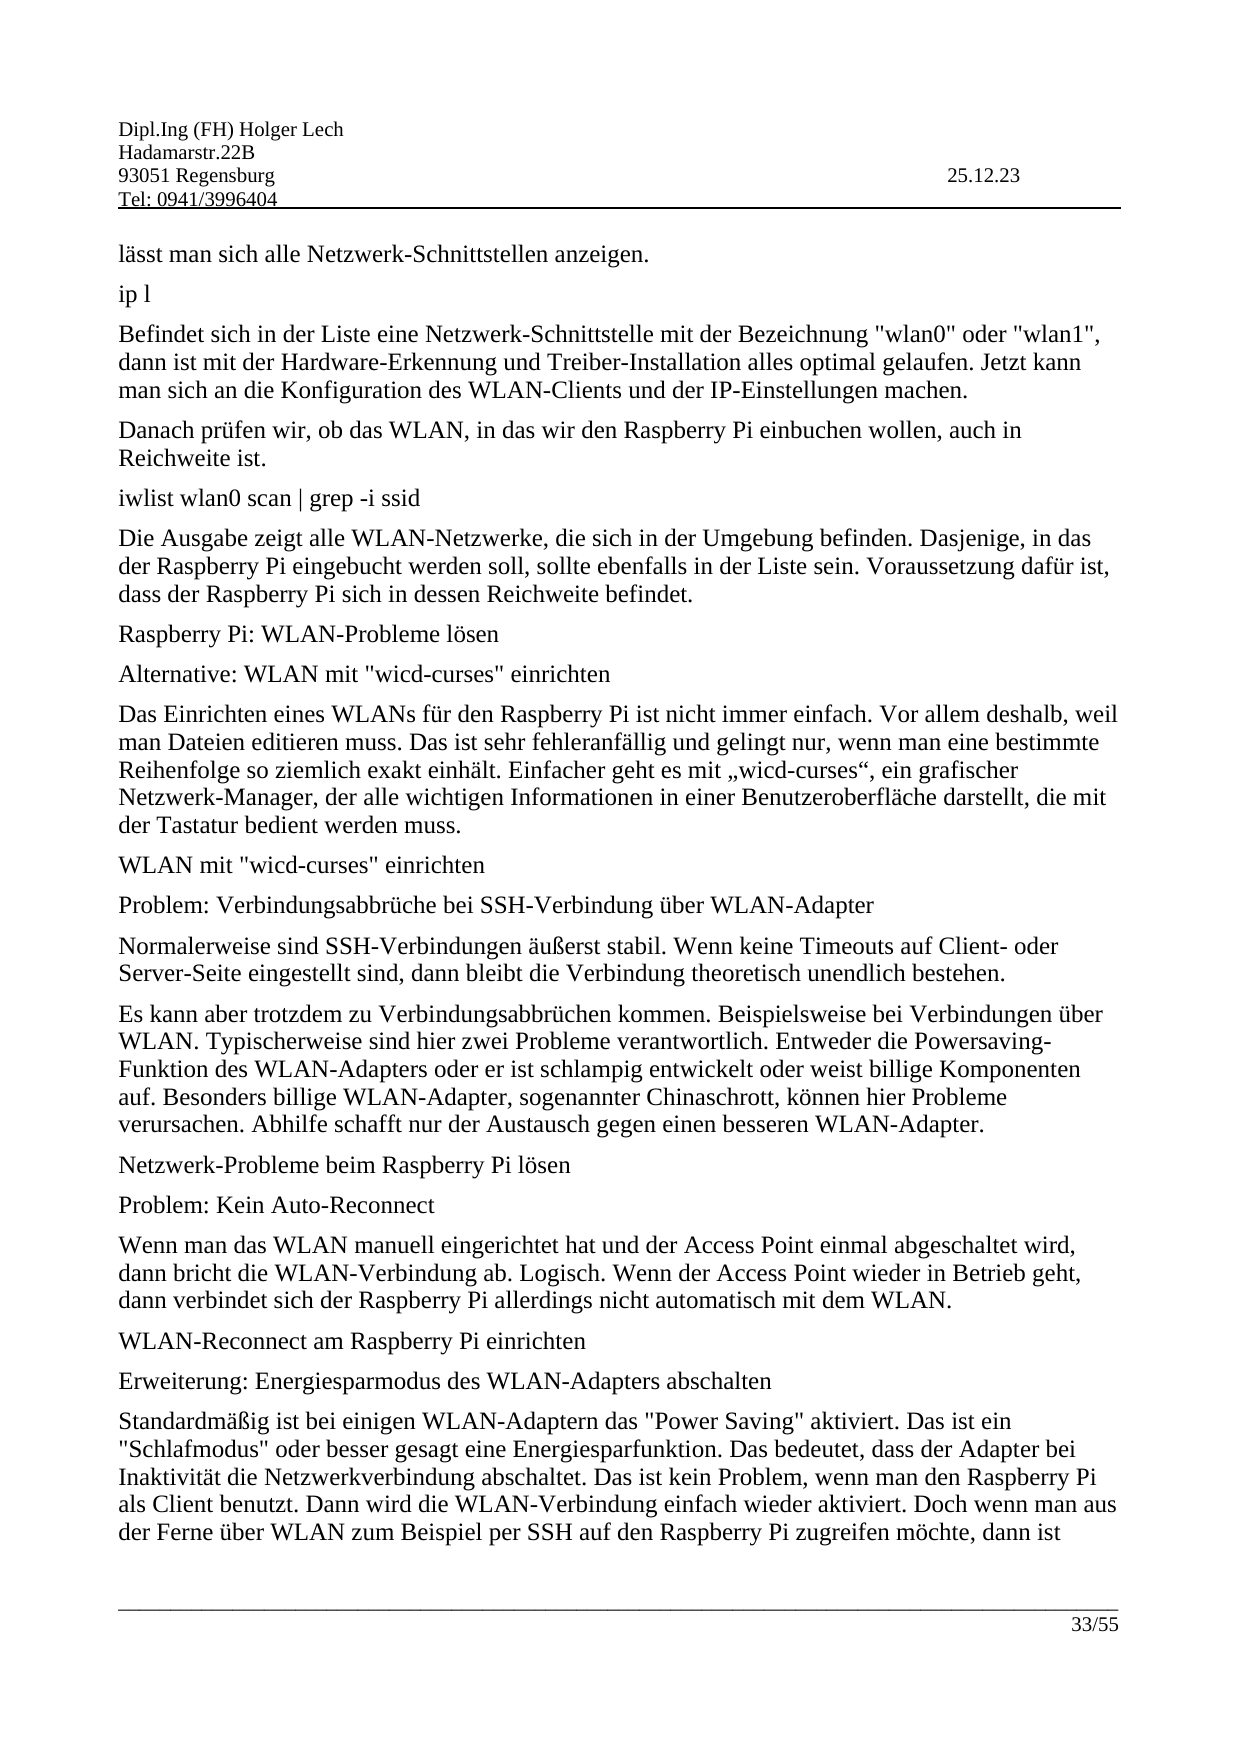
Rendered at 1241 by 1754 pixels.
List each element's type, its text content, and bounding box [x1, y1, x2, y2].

text Befindet sich in der Liste eine Netzwerk-Schnittstelle mit der Bezeichnung "wlan0" oder "wlan1", dann ist mit der Hardware-Erkennung und Treiber-Installation alles optimal gelaufen. Jetzt kann man sich an die Konfiguration des WLAN-Clients und der IP-Einstellungen machen. [118, 321, 1122, 404]
text Normalerweise sind SSH-Verbindungen äußerst stabil. Wenn keine Timeouts auf Client- oder Server-Seite eingestellt sind, dann bleibt die Verbindung theoretisch unendlich bestehen. [118, 932, 1122, 987]
text Wenn man das WLAN manuell eingerichtet hat und der Access Point einmal abgeschaltet wird, dann bricht die WLAN-Verbindung ab. Logisch. Wenn der Access Point wieder in Betrieb geht, dann verbindet sich der Raspberry Pi allerdings nicht automatisch mit dem WLAN. [118, 1231, 1122, 1314]
text WLAN-Reconnect am Raspberry Pi einrichten [118, 1327, 1122, 1354]
text Danach prüfen wir, ob das WLAN, in das wir den Raspberry Pi einbuchen wollen, auch in Reichweite ist. [118, 416, 1122, 472]
text Die Ausgabe zeigt alle WLAN-Netzwerke, die sich in der Umgebung befinden. Dasjenige, in das der Raspberry Pi eingebucht werden soll, sollte ebenfalls in der Liste sein. Voraussetzung dafür ist, dass der Raspberry Pi sich in dessen Reichweite befindet. [118, 524, 1122, 607]
text Das Einrichten eines WLANs für den Raspberry Pi ist nicht immer einfach. Vor allem deshalb, weil man Dateien editieren muss. Das ist sehr fehleranfällig und gelingt nur, wenn man eine bestimmte Reihenfolge so ziemlich exakt einhält. Einfacher geht es mit „wicd-curses“, ein grafischer Netzwerk-Manager, der alle wichtigen Informationen in einer Benutzeroberfläche darstellt, die mit der Tastatur bedient werden muss. [118, 700, 1122, 839]
text lässt man sich alle Netzwerk-Schnittstellen anzeigen. [118, 240, 1122, 268]
text ip l [118, 280, 1122, 308]
text Erweiterung: Energiesparmodus des WLAN-Adapters abschalten [118, 1367, 1122, 1395]
text Alternative: WLAN mit "wicd-curses" einrichten [118, 660, 1122, 688]
text WLAN mit "wicd-curses" einrichten [118, 851, 1122, 879]
text Raspberry Pi: WLAN-Probleme lösen [118, 620, 1122, 648]
text iwlist wlan0 scan | grep -i ssid [118, 484, 1122, 512]
text Problem: Verbindungsabbrüche bei SSH-Verbindung über WLAN-Adapter [118, 892, 1122, 919]
text Es kann aber trotzdem zu Verbindungsabbrüchen kommen. Beispielsweise bei Verbindungen über WLAN. Typischerweise sind hier zwei Probleme verantwortlich. Entweder die Powersaving-Funktion des WLAN-Adapters oder er ist schlampig entwickelt oder weist billige Komponenten auf. Besonders billige WLAN-Adapter, sogenannter Chinaschrott, können hier Probleme verursachen. Abhilfe schafft nur der Austausch gegen einen besseren WLAN-Adapter. [118, 1000, 1122, 1138]
text Standardmäßig ist bei einigen WLAN-Adaptern das "Power Saving" aktiviert. Das ist ein "Schlafmodus" oder besser gesagt eine Energiesparfunktion. Das bedeutet, dass der Adapter bei Inaktivität die Netzwerkverbindung abschaltet. Das ist kein Problem, wenn man den Raspberry Pi als Client benutzt. Dann wird die WLAN-Verbindung einfach wieder aktiviert. Doch wenn man aus der Ferne über WLAN zum Beispiel per SSH auf den Raspberry Pi zugreifen möchte, dann ist [118, 1407, 1122, 1546]
text Problem: Kein Auto-Reconnect [118, 1191, 1122, 1219]
text Netzwerk-Probleme beim Raspberry Pi lösen [118, 1151, 1122, 1178]
